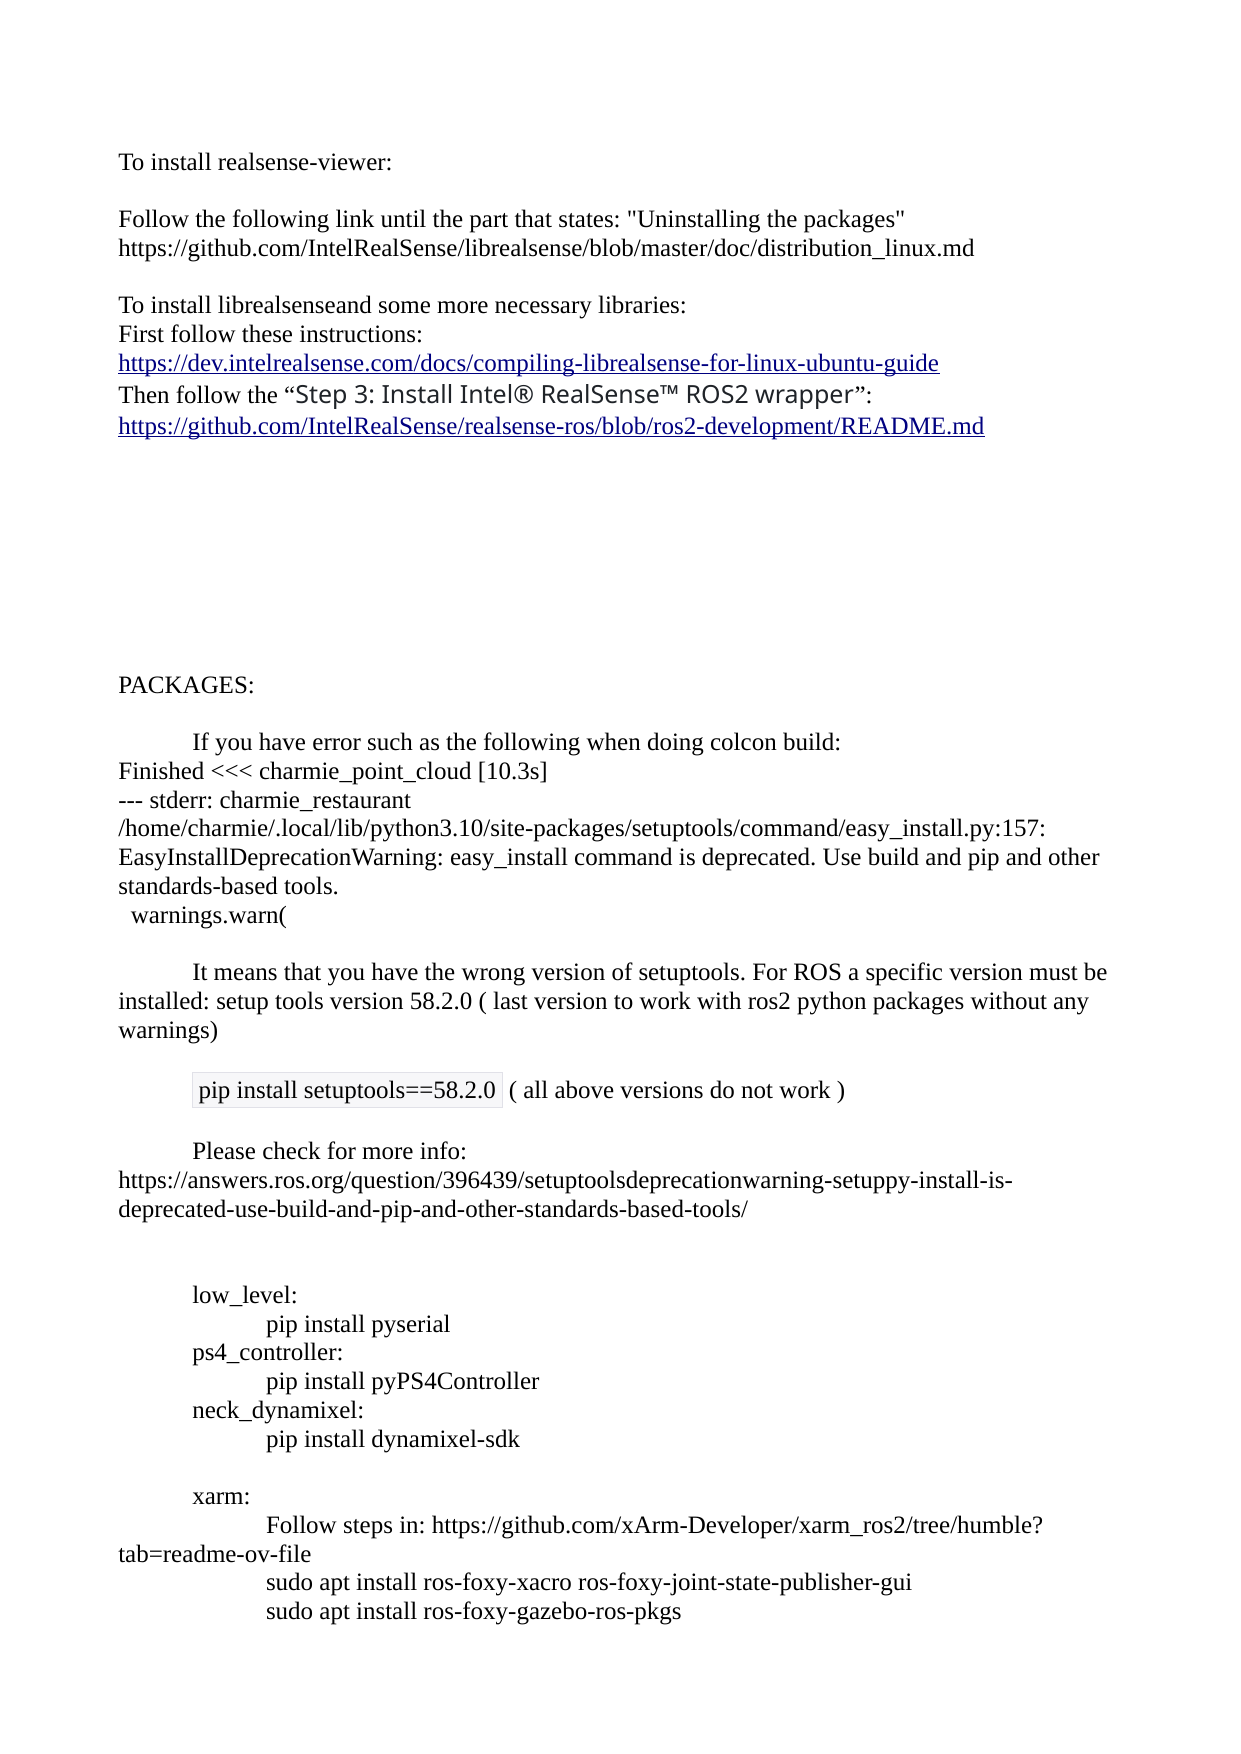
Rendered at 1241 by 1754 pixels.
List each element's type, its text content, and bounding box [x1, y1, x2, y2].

text It means that you have the wrong version of setuptools. For ROS a specific version must be installed: setup tools version 58.2.0 ( last version to work with ros2 python packages without any warnings) [118, 957, 1122, 1043]
text sudo apt install ros-foxy-xacro ros-foxy-joint-state-publisher-gui [118, 1567, 1122, 1596]
text --- stderr: charmie_restaurant [118, 785, 1122, 813]
text pip install dynamixel-sdk [118, 1424, 1122, 1452]
text First follow these instructions: [118, 319, 1122, 348]
text Follow steps in: https://github.com/xArm-Developer/xarm_ros2/tree/humble?tab=readme-ov-file [118, 1510, 1122, 1567]
text Finished <<< charmie_point_cloud [10.3s] [118, 756, 1122, 785]
text Follow the following link until the part that states: "Uninstalling the packages" [118, 204, 1122, 233]
text sudo apt install ros-foxy-gazebo-ros-pkgs [118, 1596, 1122, 1625]
text Then follow the “Step 3: Install Intel® RealSense™ ROS2 wrapper”: [118, 377, 1122, 411]
text https://github.com/IntelRealSense/realsense-ros/blob/ros2-development/README.md [118, 411, 1122, 440]
text pip install setuptools==58.2.0 [193, 1073, 502, 1107]
text Please check for more info: https://answers.ros.org/question/396439/setuptoolsdeprecationwarning-setuppy-install-is-deprecated-use-build-and-pip-and-other-standards-based-tools/ [118, 1136, 1122, 1222]
text If you have error such as the following when doing colcon build: [118, 727, 1122, 756]
text warnings.warn( [118, 900, 1122, 928]
text ps4_controller: [118, 1337, 1122, 1366]
text low_level: [118, 1280, 1122, 1309]
text pip install pyPS4Controller [118, 1366, 1122, 1395]
text https://github.com/IntelRealSense/librealsense/blob/master/doc/distribution_linux.md [118, 233, 1122, 262]
text https://dev.intelrealsense.com/docs/compiling-librealsense-for-linux-ubuntu-guide [118, 348, 1122, 377]
text xarm: [118, 1481, 1122, 1510]
text To install realsense-viewer: [118, 147, 1122, 176]
text To install librealsenseand some more necessary libraries: [118, 291, 1122, 319]
text pip install pyserial [118, 1309, 1122, 1337]
text neck_dynamixel: [118, 1395, 1122, 1424]
text [118, 1072, 192, 1107]
text PACKAGES: [118, 670, 1122, 698]
text /home/charmie/.local/lib/python3.10/site-packages/setuptools/command/easy_install.py:157: EasyInstallDeprecationWarning: easy_install command is deprecated. Use build and pip and other standards-based tools. [118, 813, 1122, 900]
text ( all above versions do not work ) [503, 1072, 1122, 1107]
